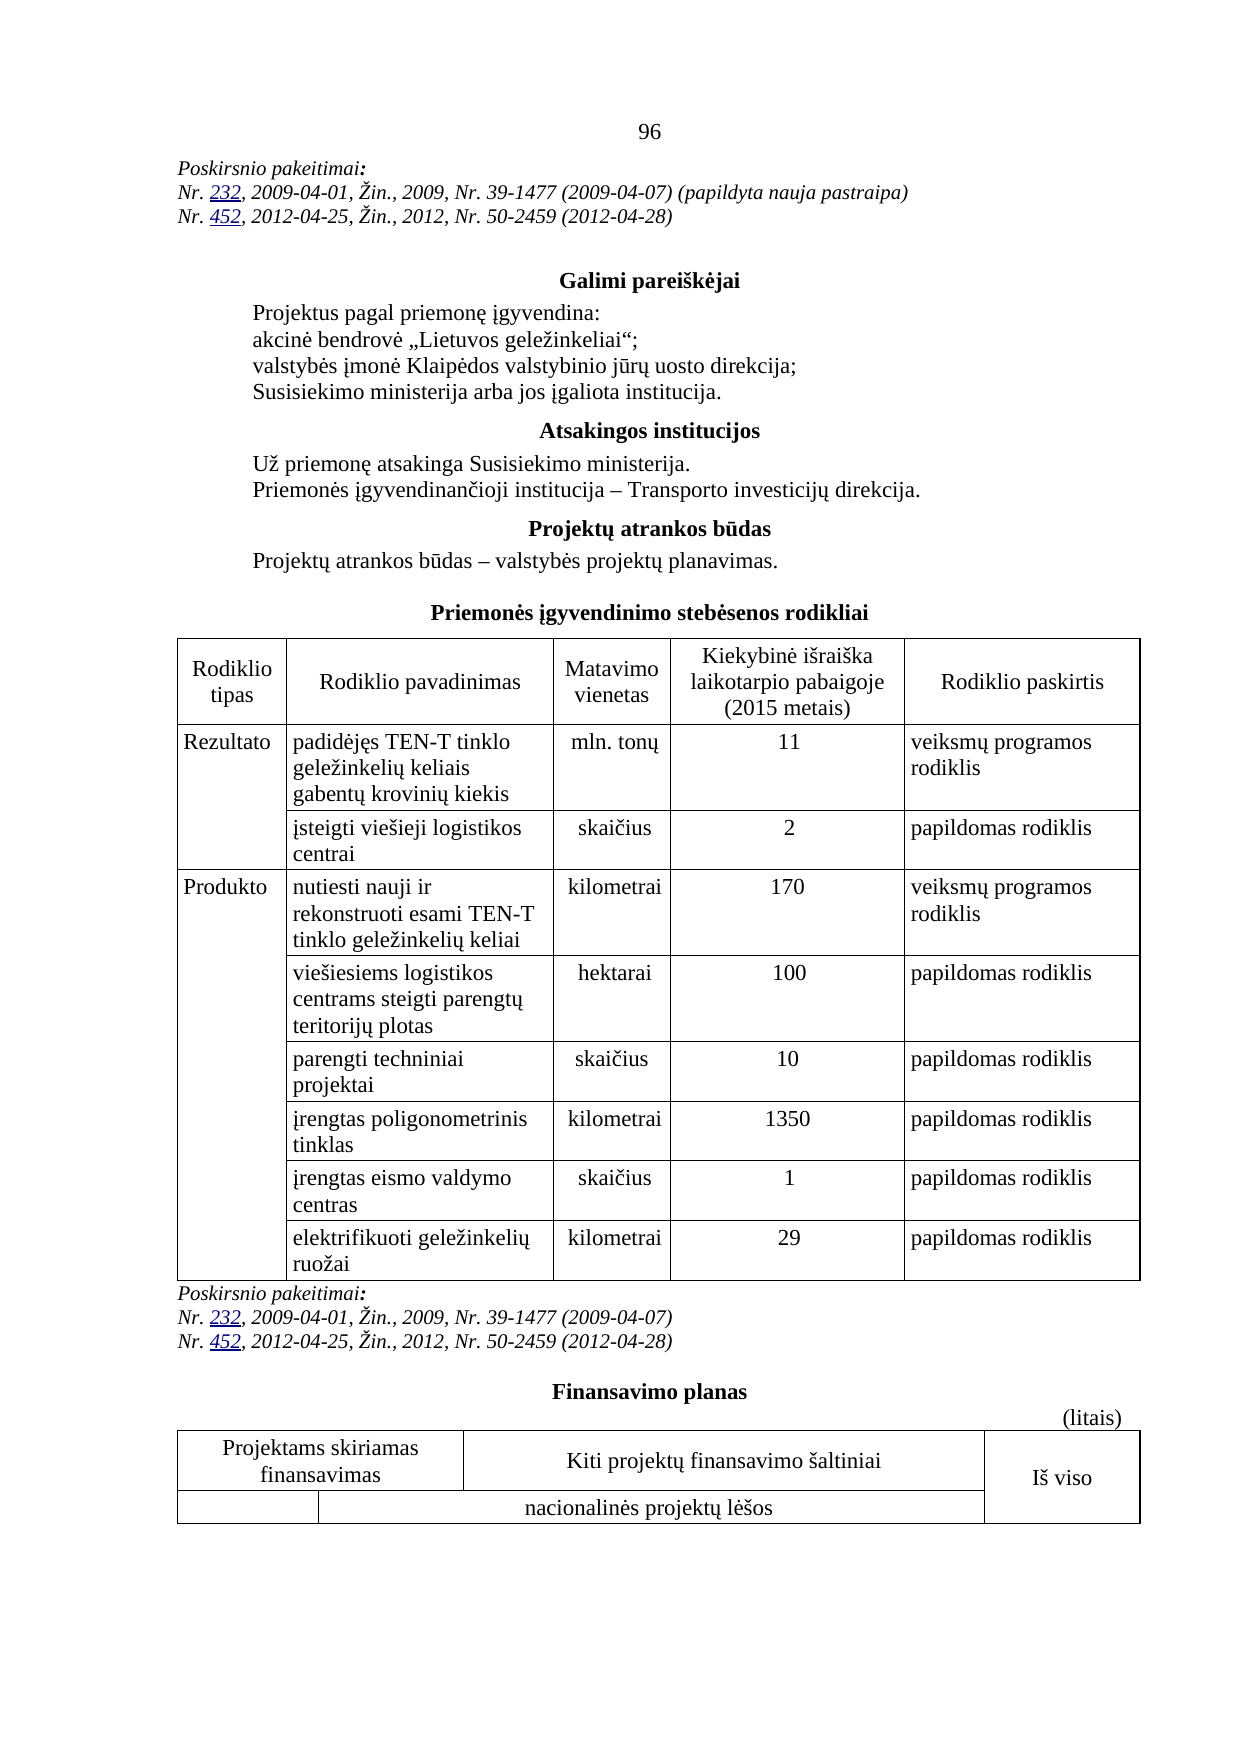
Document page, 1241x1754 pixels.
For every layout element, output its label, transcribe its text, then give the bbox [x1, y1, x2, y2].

table_cell [178, 1491, 318, 1523]
text Už priemonę atsakinga Susisiekimo ministerija. [177, 450, 1122, 476]
table_cell papildomas rodiklis [905, 1221, 1139, 1279]
table_header Rodiklio tipas [178, 639, 286, 724]
text (litais) [290, 1404, 1122, 1430]
table_cell veiksmų programos rodiklis [905, 725, 1139, 810]
table_cell skaičius [554, 811, 670, 869]
table_cell kilometrai [554, 1102, 670, 1160]
table_cell 29 [671, 1221, 904, 1279]
table_header Iš viso [985, 1431, 1139, 1523]
table_cell parengti techniniai projektai [287, 1042, 553, 1101]
table_cell kilometrai [554, 870, 670, 955]
table_cell 1350 [671, 1102, 904, 1160]
text Projektus pagal priemonę įgyvendina: [177, 299, 1122, 326]
table_cell 1 [671, 1161, 904, 1220]
table_header Kiekybinė išraiška laikotarpio pabaigoje (2015 metais) [671, 639, 904, 724]
text Projektų atrankos būdas – valstybės projektų planavimas. [177, 548, 1122, 574]
table_cell papildomas rodiklis [905, 1042, 1139, 1101]
table_cell mln. tonų [554, 725, 670, 810]
table_cell įrengtas eismo valdymo centras [287, 1161, 553, 1220]
table_cell 2 [671, 811, 904, 869]
table_cell 100 [671, 956, 904, 1041]
table_cell kilometrai [554, 1221, 670, 1279]
table_cell hektarai [554, 956, 670, 1041]
table_cell viešiesiems logistikos centrams steigti parengtų teritorijų plotas [287, 956, 553, 1041]
table_cell papildomas rodiklis [905, 1161, 1139, 1220]
table_cell Rezultato [178, 725, 286, 869]
text Nr. 452, 2012-04-25, Žin., 2012, Nr. 50-2459 (2012-04-28) [177, 1329, 1122, 1353]
table_header Kiti projektų finansavimo šaltiniai [464, 1431, 984, 1490]
table_cell 10 [671, 1042, 904, 1101]
text Nr. 232, 2009-04-01, Žin., 2009, Nr. 39-1477 (2009-04-07) (papildyta nauja pastraipa) [177, 180, 1122, 204]
table_cell skaičius [554, 1042, 670, 1101]
table_cell nutiesti nauji ir rekonstruoti esami TEN-T tinklo geležinkelių keliai [287, 870, 553, 955]
text valstybės įmonė Klaipėdos valstybinio jūrų uosto direkcija; [177, 352, 1122, 378]
table_cell 170 [671, 870, 904, 955]
text Galimi pareiškėjai [177, 267, 1122, 293]
table_cell veiksmų programos rodiklis [905, 870, 1139, 955]
table_header Matavimo vienetas [554, 639, 670, 724]
table_header Projektams skiriamas finansavimas [178, 1431, 463, 1490]
text Atsakingos institucijos [177, 417, 1122, 443]
table_cell įsteigti viešieji logistikos centrai [287, 811, 553, 869]
table_header Rodiklio paskirtis [905, 639, 1139, 724]
text Finansavimo planas [177, 1378, 1122, 1404]
text Nr. 232, 2009-04-01, Žin., 2009, Nr. 39-1477 (2009-04-07) [177, 1304, 1122, 1329]
table_cell skaičius [554, 1161, 670, 1220]
table_cell padidėjęs TEN-T tinklo geležinkelių keliais gabentų krovinių kiekis [287, 725, 553, 810]
table_cell nacionalinės projektų lėšos [319, 1491, 984, 1523]
table_header Rodiklio pavadinimas [287, 639, 553, 724]
text Priemonės įgyvendinančioji institucija – Transporto investicijų direkcija. [177, 476, 1122, 502]
subtitle Poskirsnio pakeitimai: [177, 1281, 1122, 1304]
table_cell įrengtas poligonometrinis tinklas [287, 1102, 553, 1160]
text Nr. 452, 2012-04-25, Žin., 2012, Nr. 50-2459 (2012-04-28) [177, 204, 1122, 228]
text Projektų atrankos būdas [177, 515, 1122, 541]
table_cell papildomas rodiklis [905, 956, 1139, 1041]
table_cell Produkto [178, 870, 286, 1279]
table_cell 11 [671, 725, 904, 810]
subtitle Poskirsnio pakeitimai: [177, 156, 1122, 180]
text Priemonės įgyvendinimo stebėsenos rodikliai [177, 599, 1122, 625]
text akcinė bendrovė „Lietuvos geležinkeliai“; [177, 326, 1122, 352]
table_cell papildomas rodiklis [905, 811, 1139, 869]
table_cell elektrifikuoti geležinkelių ruožai [287, 1221, 553, 1279]
table_cell papildomas rodiklis [905, 1102, 1139, 1160]
text Susisiekimo ministerija arba jos įgaliota institucija. [177, 378, 1122, 405]
